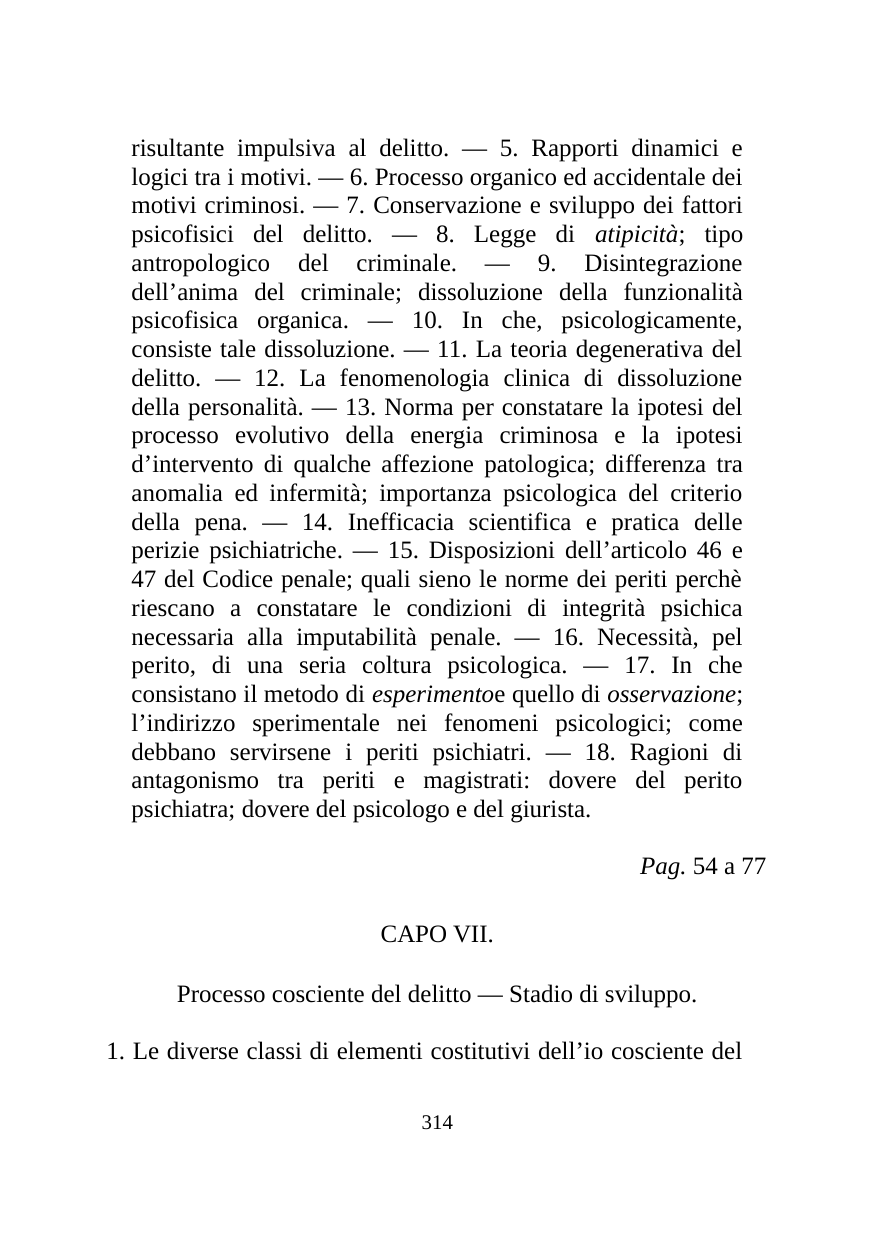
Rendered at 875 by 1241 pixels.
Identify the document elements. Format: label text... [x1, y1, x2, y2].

table_cell Processo cosciente del delitto ― Stadio di sviluppo. [106, 949, 768, 1009]
table_cell Pag. 54 a 77 [106, 824, 768, 881]
table_cell risultante impulsiva al delitto. ― 5. Rapporti dinamici e logici tra i motivi. ― 6. Processo organico ed accidentale dei motivi criminosi. ― 7. Conservazione e sviluppo dei fattori psicofisici del delitto. ― 8. Legge di atipicità; tipo antropologico del criminale. ― 9. Disintegrazione dell’anima del criminale; dissoluzione della funzionalità psicofisica organica. ― 10. In che, psicologicamente, consiste tale dissoluzione. ― 11. La teoria degenerativa del delitto. ― 12. La fenomenologia clinica di dissoluzione della personalità. ― 13. Norma per constatare la ipotesi del processo evolutivo della energia criminosa e la ipotesi d’intervento di qualche affezione patologica; differenza tra anomalia ed infermità; importanza psicologica del criterio della pena. ― 14. Inefficacia scientifica e pratica delle perizie psichiatriche. ― 15. Disposizioni dell’articolo 46 e 47 del Codice penale; quali sieno le norme dei periti perchè riescano a constatare le condizioni di integrità psichica necessaria alla imputabilità penale. ― 16. Necessità, pel perito, di una seria coltura psicologica. ― 17. In che consistano il metodo di esperimentoe quello di osservazione; l’indirizzo sperimentale nei fenomeni psicologici; come debbano servirsene i periti psichiatri. ― 18. Ragioni di antagonismo tra periti e magistrati: dovere del perito psichiatra; dovere del psicologo e del giurista. [106, 106, 745, 824]
table_cell [745, 1009, 768, 1066]
table_cell [745, 106, 768, 824]
table_cell CAPO VII. [106, 881, 768, 949]
table_cell 1. Le diverse classi di elementi costitutivi dell’io cosciente del [106, 1009, 745, 1066]
